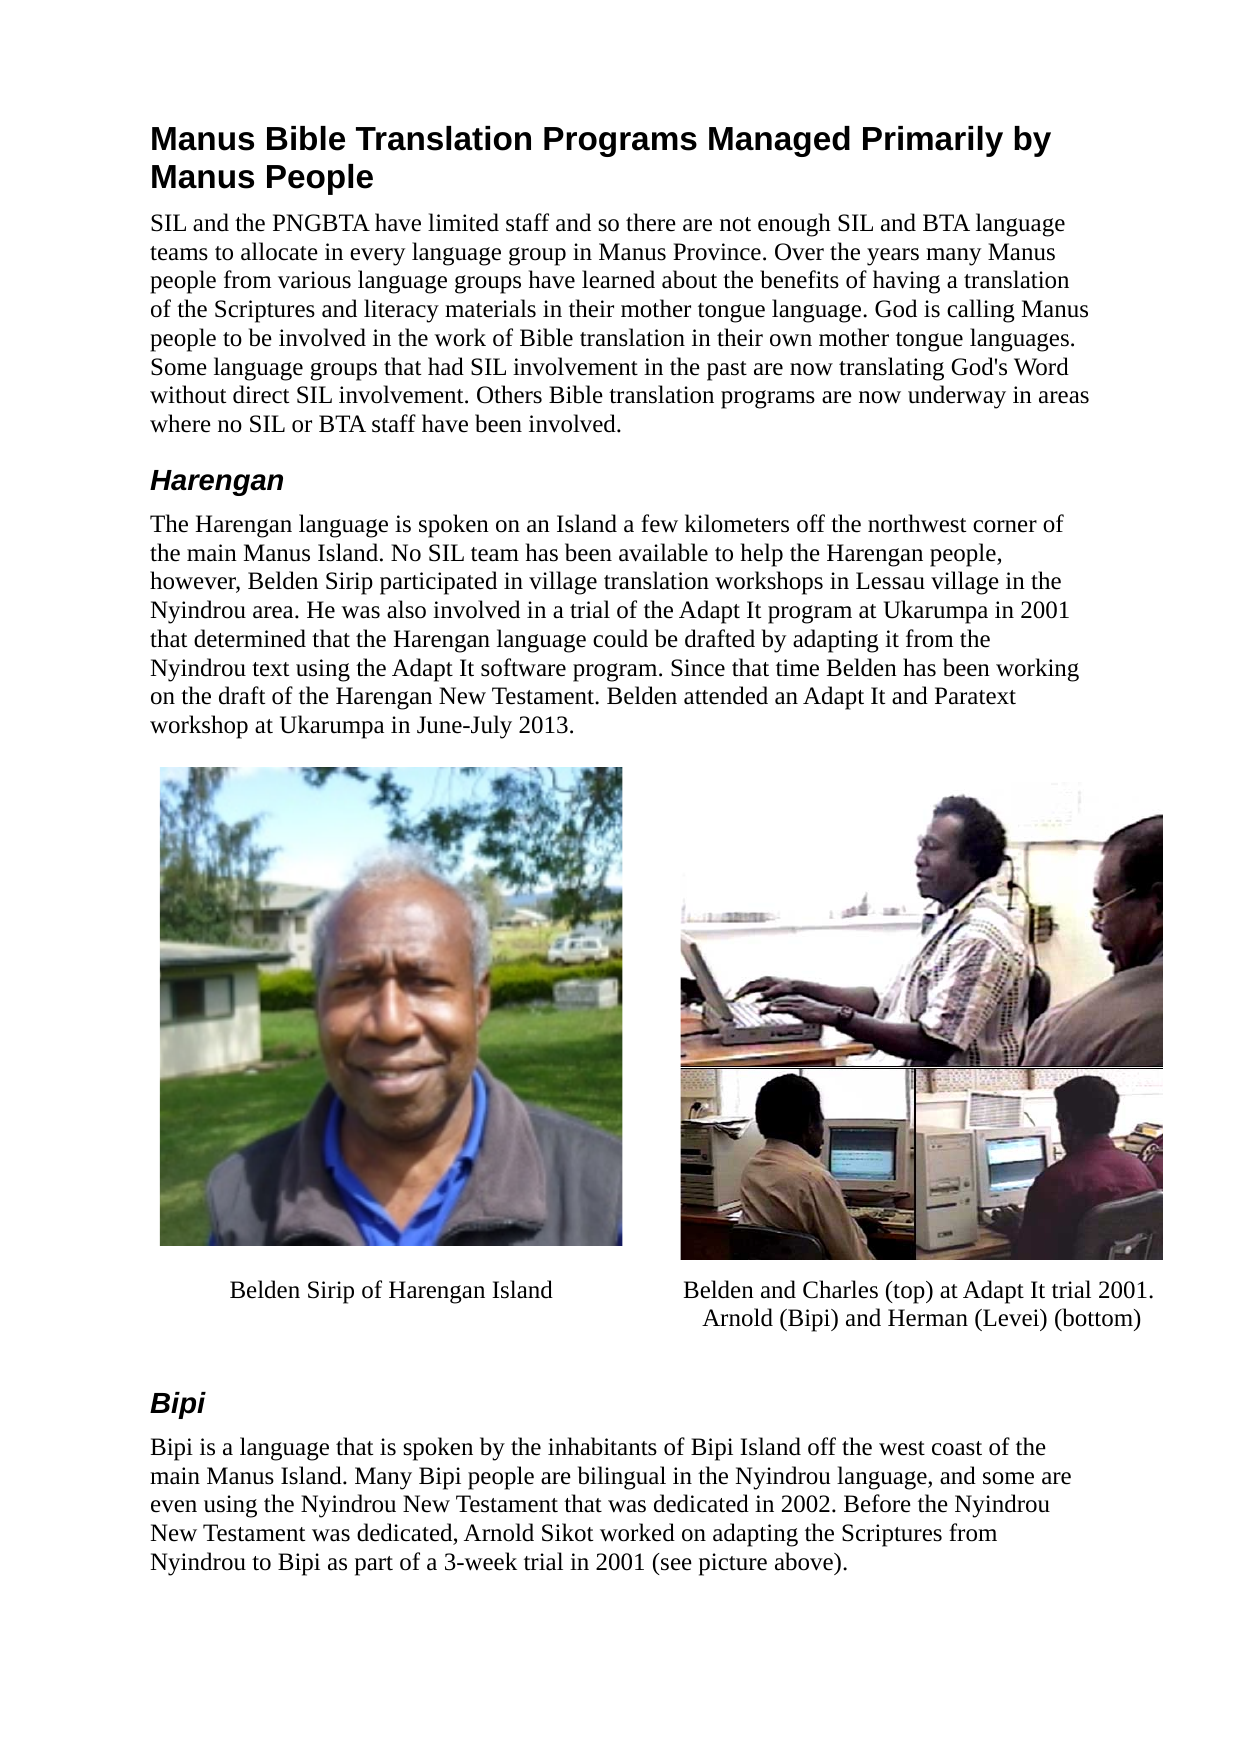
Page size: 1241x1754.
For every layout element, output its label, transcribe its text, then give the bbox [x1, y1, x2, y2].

table_header [138, 768, 644, 1275]
table_header [644, 768, 1199, 1275]
subtitle Manus Bible Translation Programs Managed Primarily by Manus People [150, 118, 1090, 195]
text The Harengan language is spoken on an Island a few kilometers off the northwest corner of the main Manus Island. No SIL team has been available to help the Harengan people, however, Belden Sirip participated in village translation workshops in Lessau village in the Nyindrou area. He was also involved in a trial of the Adapt It program at Ukarumpa in 2001 that determined that the Harengan language could be drafted by adapting it from the Nyindrou text using the Adapt It software program. Since that time Belden has been working on the draft of the Harengan New Testament. Belden attended an Adapt It and Paratext workshop at Ukarumpa in June-July 2013. [150, 509, 1090, 739]
table_cell Belden and Charles (top) at Adapt It trial 2001. Arnold (Bipi) and Herman (Levei) (bottom) [644, 1275, 1199, 1332]
text SIL and the PNGBTA have limited staff and so there are not enough SIL and BTA language teams to allocate in every language group in Manus Province. Over the years many Manus people from various language groups have learned about the benefits of having a translation of the Scriptures and literacy materials in their mother tongue language. God is calling Manus people to be involved in the work of Bible translation in their own mother tongue languages. Some language groups that had SIL involvement in the past are now translating God's Word without direct SIL involvement. Others Bible translation programs are now underway in areas where no SIL or BTA staff have been involved. [150, 208, 1090, 438]
picture [159, 767, 623, 1246]
picture [680, 782, 1163, 1260]
table_cell Belden Sirip of Harengan Island [138, 1275, 644, 1332]
subtitle Bipi [150, 1386, 1090, 1419]
subtitle Harengan [150, 463, 1090, 496]
text Bipi is a language that is spoken by the inhabitants of Bipi Island off the west coast of the main Manus Island. Many Bipi people are bilingual in the Nyindrou language, and some are even using the Nyindrou New Testament that was dedicated in 2002. Before the Nyindrou New Testament was dedicated, Arnold Sikot worked on adapting the Scriptures from Nyindrou to Bipi as part of a 3-week trial in 2001 (see picture above). [150, 1432, 1090, 1576]
